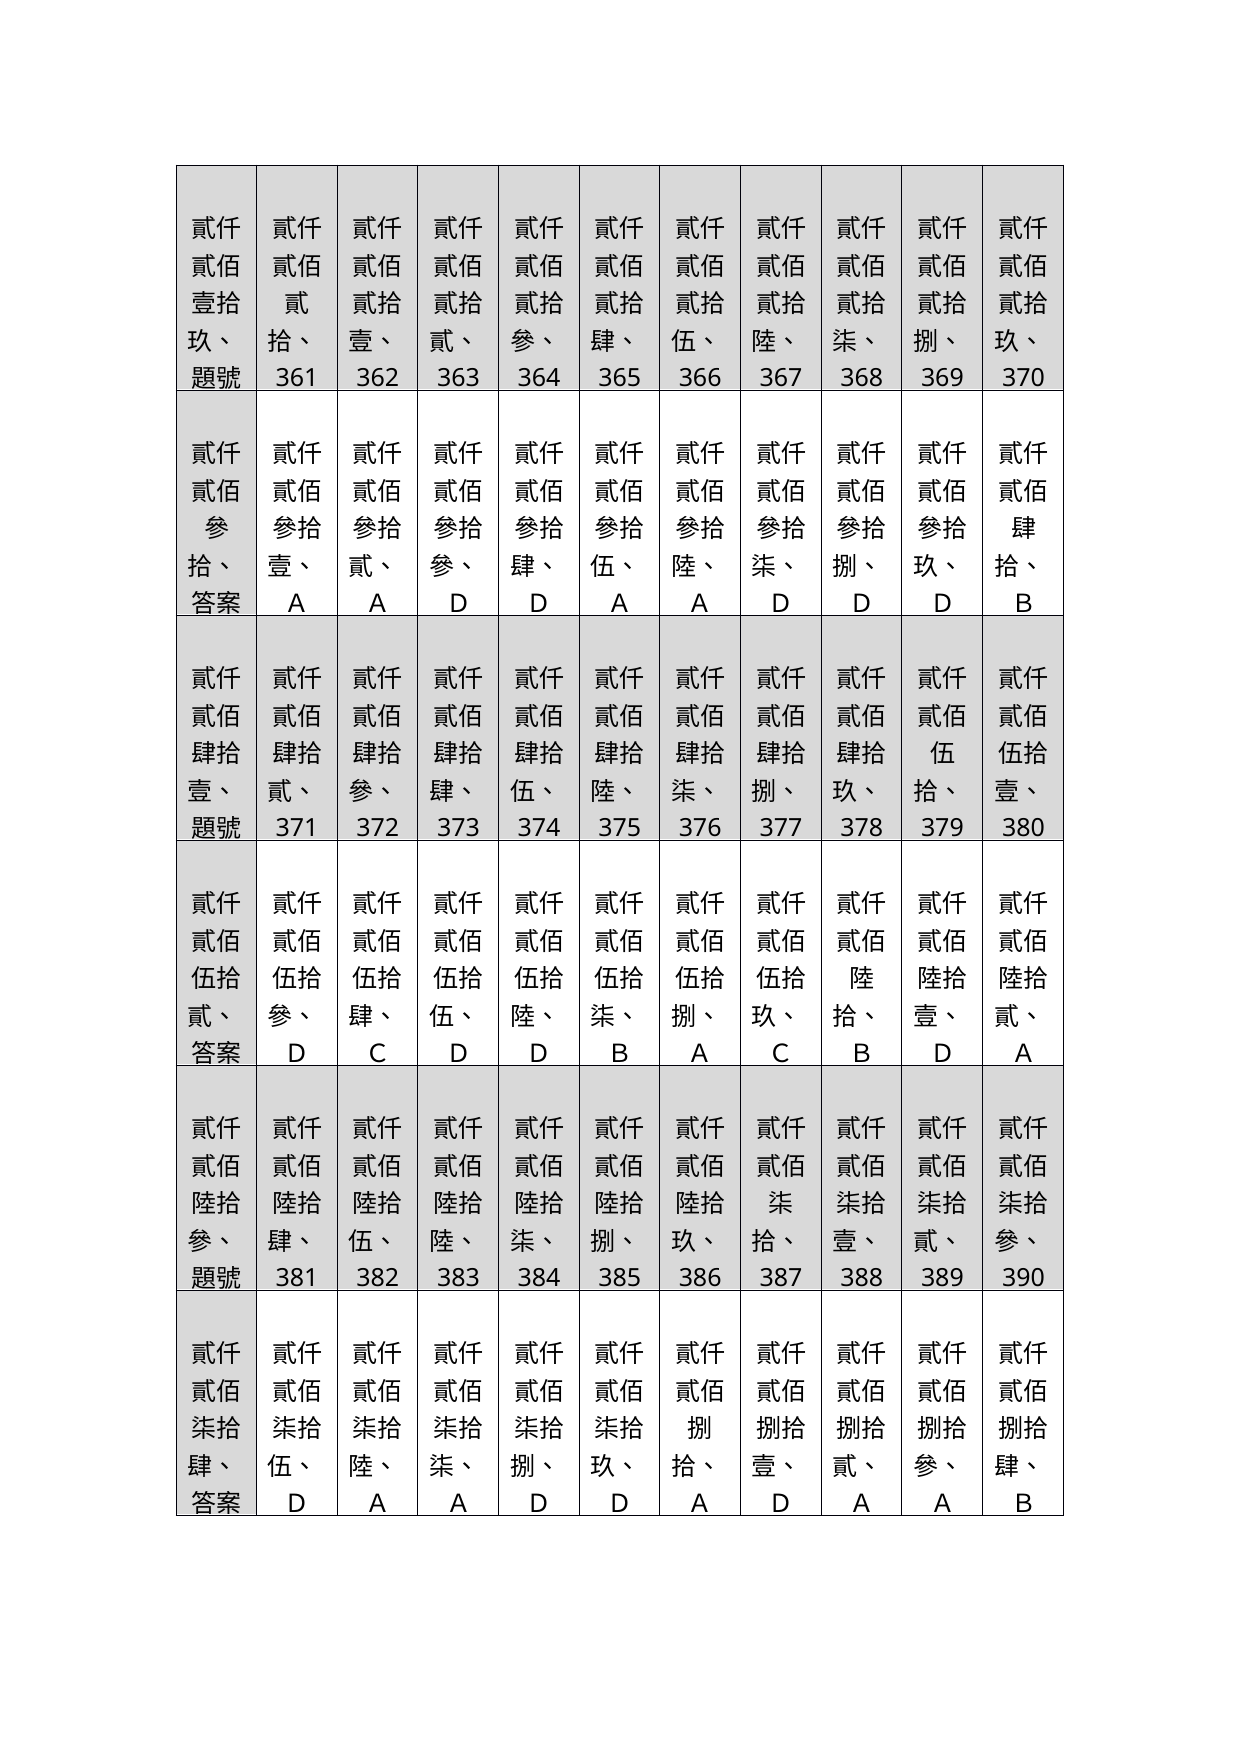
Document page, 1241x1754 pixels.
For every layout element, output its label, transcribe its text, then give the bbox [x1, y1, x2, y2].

table_cell Ｄ [257, 841, 337, 1064]
table_cell 390 [983, 1066, 1063, 1289]
table_cell 答案 [177, 1291, 256, 1514]
table_cell Ａ [660, 391, 740, 614]
table_cell 362 [338, 166, 417, 389]
table_cell 376 [660, 616, 740, 839]
table_cell Ａ [660, 1291, 740, 1514]
table_cell 370 [983, 166, 1063, 389]
table_cell 380 [983, 616, 1063, 839]
table_cell 367 [741, 166, 821, 389]
table_cell 366 [660, 166, 740, 389]
table_cell 題號 [177, 166, 256, 389]
table_cell 375 [580, 616, 659, 839]
table_cell 題號 [177, 616, 256, 839]
table_cell 377 [741, 616, 821, 839]
table_cell Ｄ [902, 391, 982, 614]
table_cell 題號 [177, 1066, 256, 1289]
table_cell Ｄ [418, 391, 498, 614]
table_cell 答案 [177, 391, 256, 614]
table_cell Ａ [257, 391, 337, 614]
table_cell 373 [418, 616, 498, 839]
table_cell Ｄ [499, 841, 579, 1064]
table_cell Ｃ [338, 841, 417, 1064]
table_cell Ａ [983, 841, 1063, 1064]
table_cell Ａ [338, 391, 417, 614]
table_cell Ｄ [580, 1291, 659, 1514]
table_cell 372 [338, 616, 417, 839]
table_cell Ｄ [741, 391, 821, 614]
table_cell Ｂ [983, 391, 1063, 614]
table_cell Ｄ [902, 841, 982, 1064]
table_cell Ｄ [418, 841, 498, 1064]
table_cell 361 [257, 166, 337, 389]
table_cell 365 [580, 166, 659, 389]
table_cell Ｄ [499, 1291, 579, 1514]
table_cell Ａ [660, 841, 740, 1064]
table_cell Ｂ [580, 841, 659, 1064]
table_cell 387 [741, 1066, 821, 1289]
table_cell 答案 [177, 841, 256, 1064]
table_cell 371 [257, 616, 337, 839]
table_cell Ｄ [822, 391, 901, 614]
table_cell 386 [660, 1066, 740, 1289]
table_cell 388 [822, 1066, 901, 1289]
table_cell 369 [902, 166, 982, 389]
table_cell Ｄ [499, 391, 579, 614]
table_cell Ａ [822, 1291, 901, 1514]
table_cell 381 [257, 1066, 337, 1289]
table_cell Ｄ [741, 1291, 821, 1514]
table_cell Ｃ [741, 841, 821, 1064]
table_cell 379 [902, 616, 982, 839]
table_cell 383 [418, 1066, 498, 1289]
table_cell 382 [338, 1066, 417, 1289]
table_cell 368 [822, 166, 901, 389]
table_cell 389 [902, 1066, 982, 1289]
table_cell 363 [418, 166, 498, 389]
table_cell 378 [822, 616, 901, 839]
table_cell Ｄ [257, 1291, 337, 1514]
table_cell 384 [499, 1066, 579, 1289]
table_cell Ｂ [822, 841, 901, 1064]
table_cell Ａ [580, 391, 659, 614]
table_cell 364 [499, 166, 579, 389]
table_cell Ａ [902, 1291, 982, 1514]
table_cell 374 [499, 616, 579, 839]
table_cell Ａ [418, 1291, 498, 1514]
table_cell 385 [580, 1066, 659, 1289]
table_cell Ａ [338, 1291, 417, 1514]
table_cell Ｂ [983, 1291, 1063, 1514]
